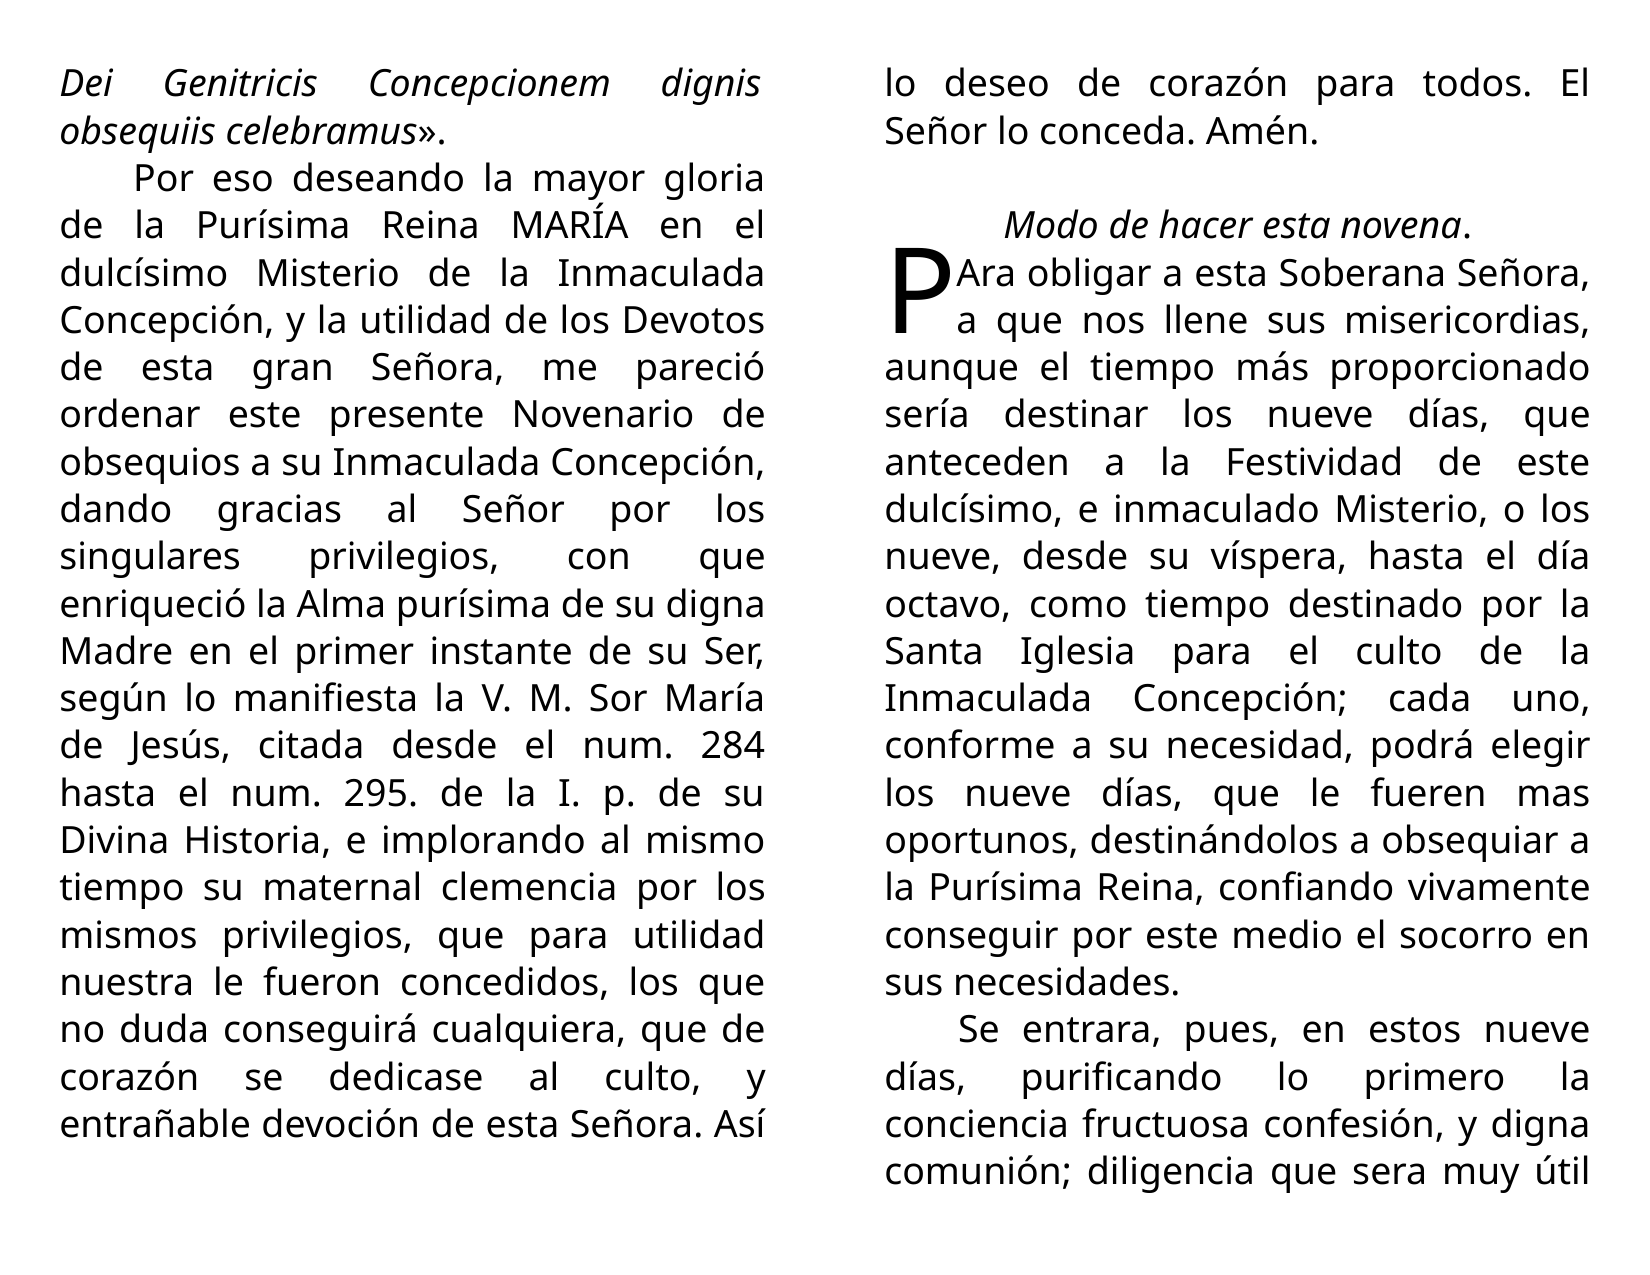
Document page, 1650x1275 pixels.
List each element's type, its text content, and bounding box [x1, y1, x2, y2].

text Por eso deseando la mayor gloria de la Purísima Reina MARÍA en el dulcísimo Misterio de la Inmaculada Concepción, y la utilidad de los Devotos de esta gran Señora, me pareció ordenar este presente Novenario de obsequios a su Inmaculada Concepción, dando gracias al Señor por los singulares privilegios, con que enriqueció la Alma purísima de su digna Madre en el primer instante de su Ser, según lo manifiesta la V. M. Sor María de Jesús, citada desde el num. 284 hasta el num. 295. de la I. p. de su Divina Historia, e implorando al mismo tiempo su maternal clemencia por los mismos privilegios, que para utilidad nuestra le fueron concedidos, los que no duda conseguirá cualquiera, que de corazón se dedicase al culto, y entrañable devoción de esta Señora. Así [59, 154, 766, 1147]
text Dei Genitricis Concepcionem dignis obsequiis celebramus». [59, 59, 766, 154]
text Se entrara, pues, en estos nueve días, purificando lo primero la conciencia fructuosa confesión, y digna comunión; diligencia que sera muy útil [884, 1005, 1591, 1194]
text lo deseo de corazón para todos. El Señor lo conceda. Amén. [884, 59, 1591, 154]
text Modo de hacer esta novena. [884, 201, 1591, 248]
text PAra obligar a esta Soberana Señora, a que nos llene sus misericordias, aunque el tiempo más proporcionado sería destinar los nueve días, que anteceden a la Festividad de este dulcísimo, e inmaculado Misterio, o los nueve, desde su víspera, hasta el día octavo, como tiempo destinado por la Santa Iglesia para el culto de la Inmaculada Concepción; cada uno, conforme a su necesidad, podrá elegir los nueve días, que le fueren mas oportunos, destinándolos a obsequiar a la Purísima Reina, confiando vivamente conseguir por este medio el socorro en sus necesidades. [884, 248, 1591, 1005]
